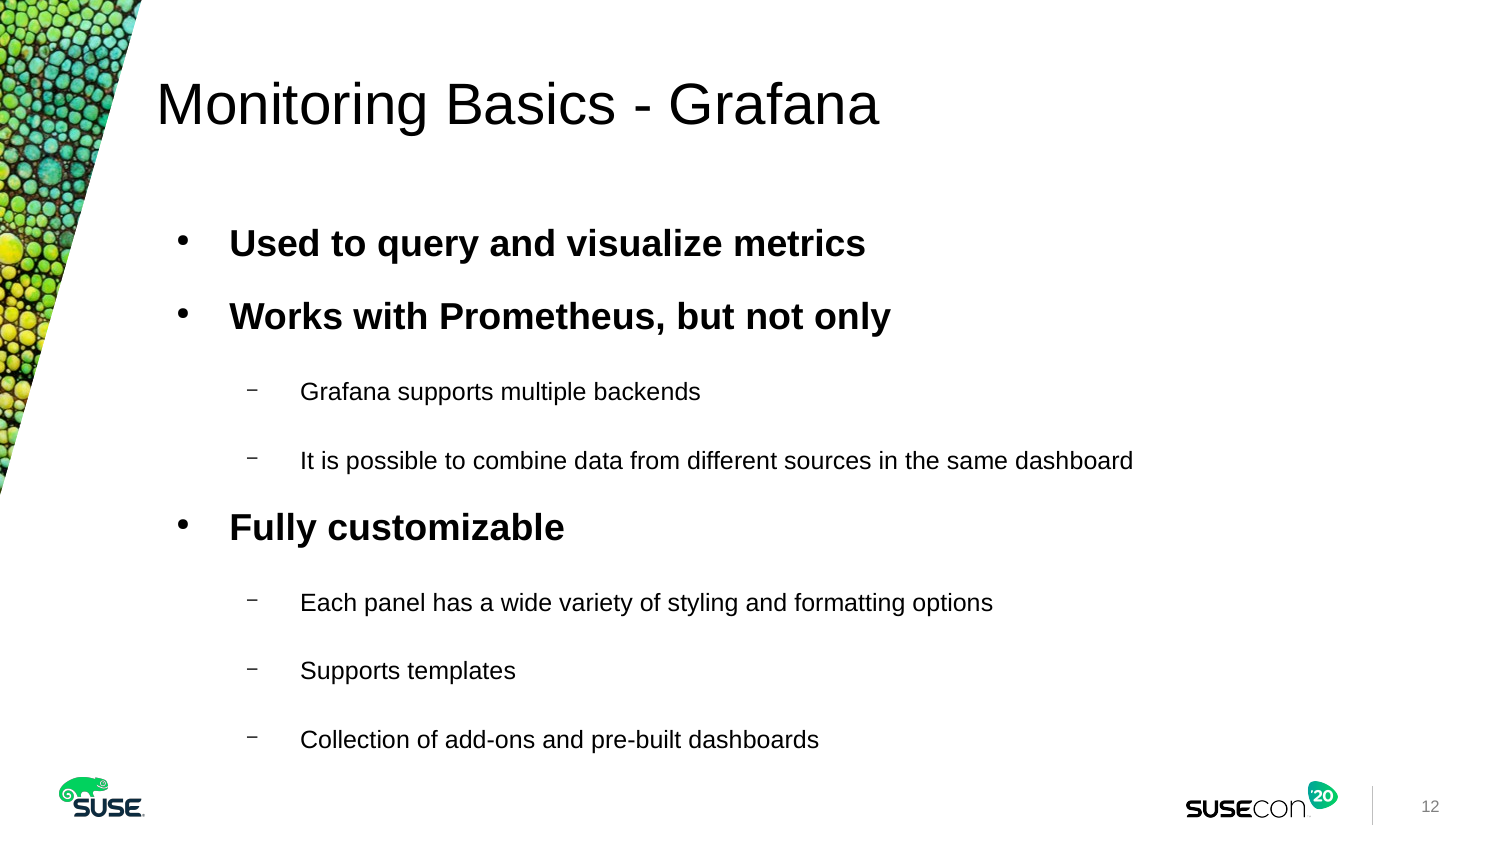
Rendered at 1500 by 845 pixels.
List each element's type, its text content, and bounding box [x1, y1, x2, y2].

list Used to query and visualize metrics Works with Prometheus, but not only Grafana supports multiple backends It is possible to combine data from different sources in the same dashboard Fully customizable Each panel has a wide variety of styling and formatting options Supports templates Collection of add-ons and pre-built dashboards [143, 188, 1453, 756]
picture [1186, 781, 1338, 823]
title Monitoring Basics - Grafana [141, 66, 1453, 151]
picture [0, 0, 141, 492]
